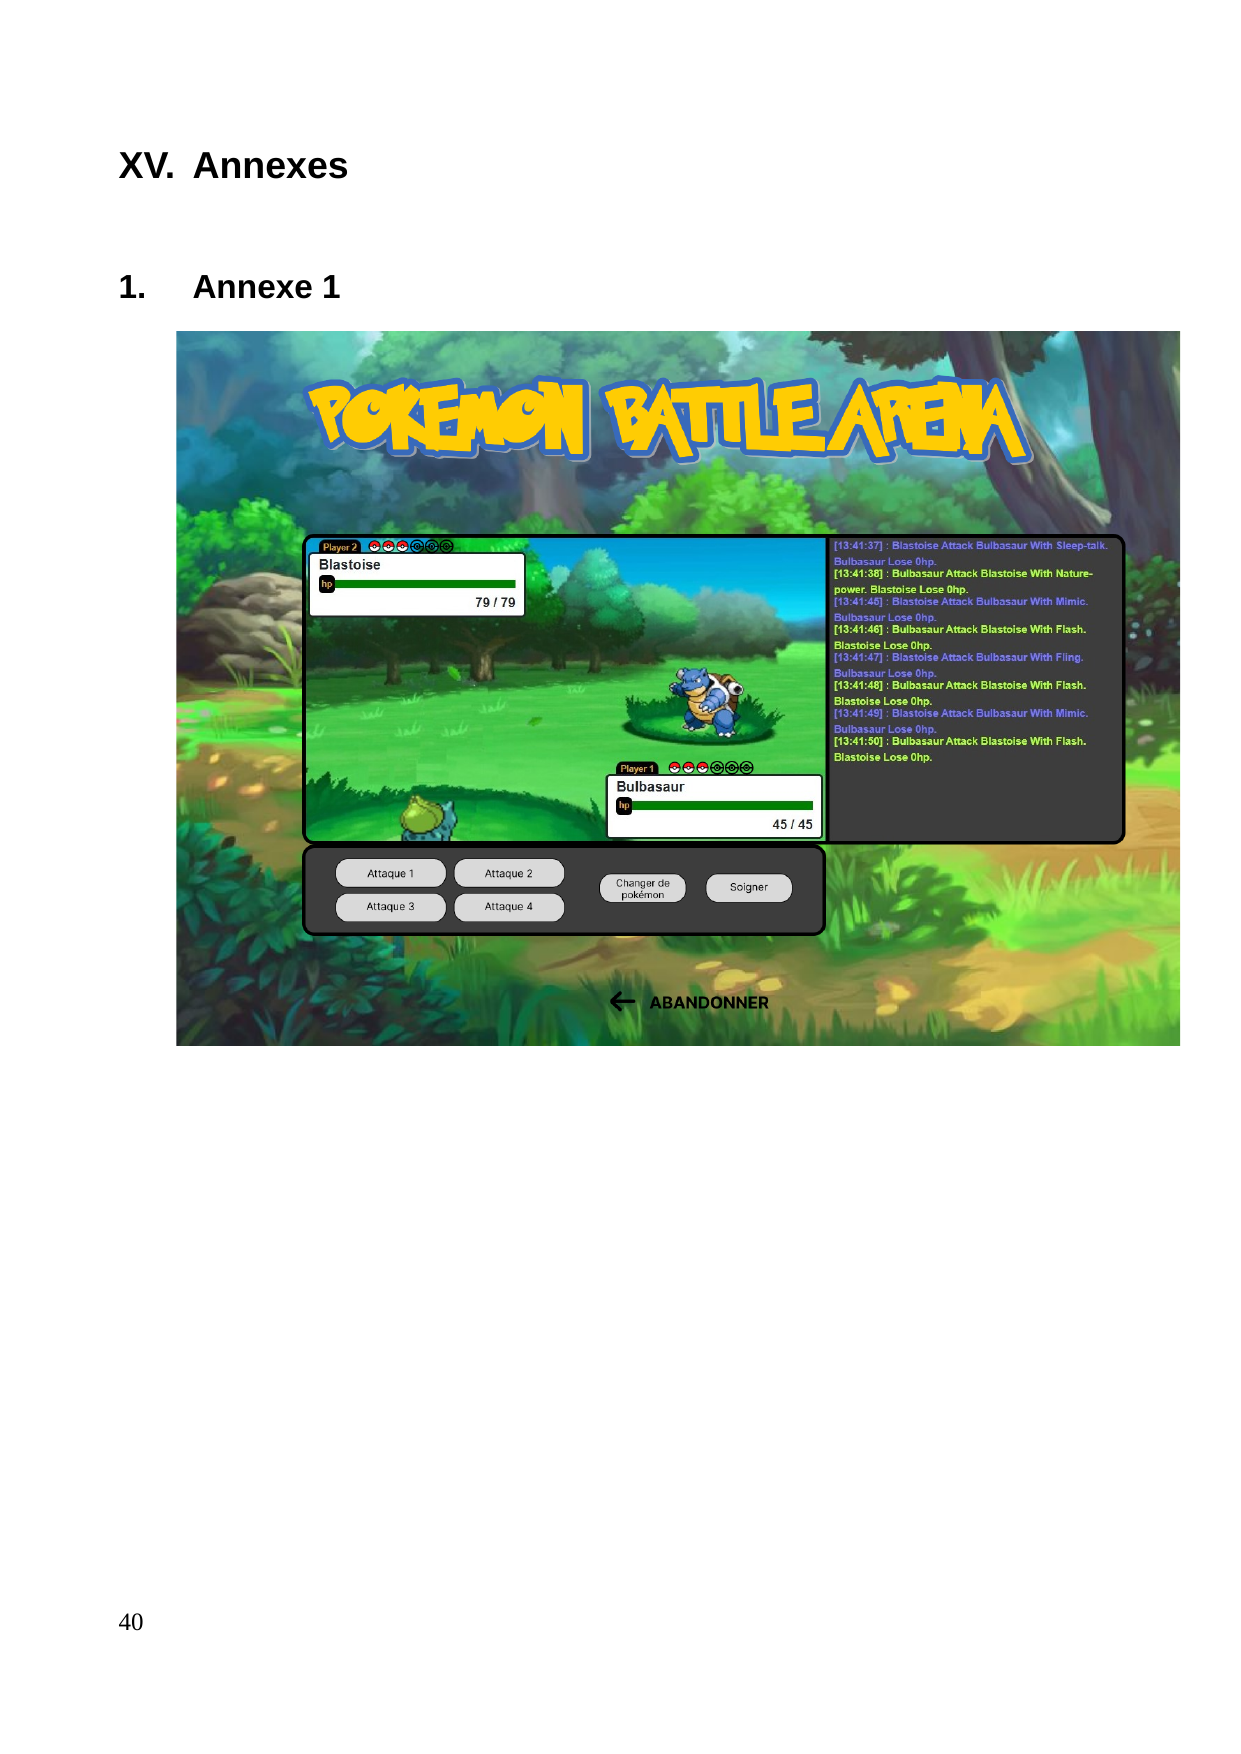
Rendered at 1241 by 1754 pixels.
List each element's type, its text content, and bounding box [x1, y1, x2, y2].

subtitle Annexes [118, 143, 1122, 186]
subtitle Annexe 1 [118, 267, 1122, 306]
picture [176, 331, 1181, 1046]
